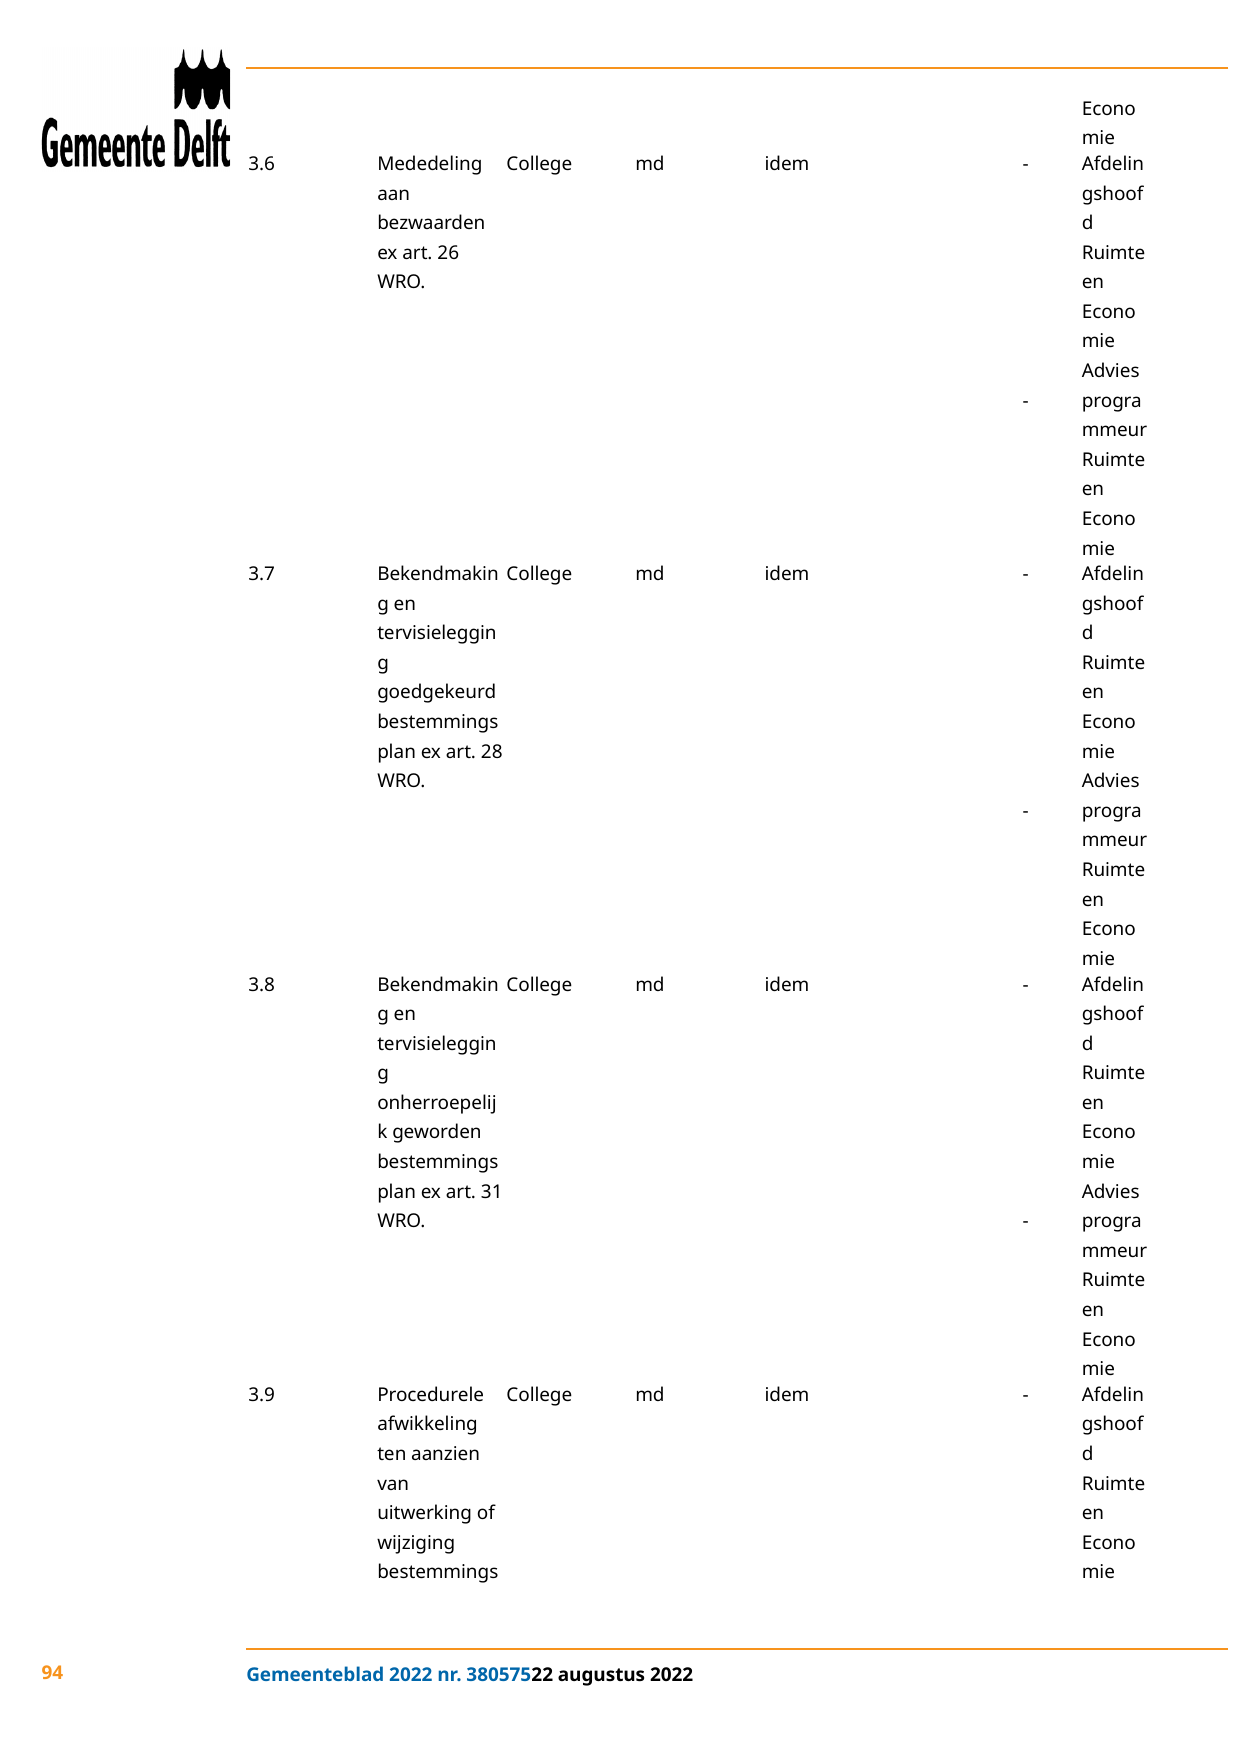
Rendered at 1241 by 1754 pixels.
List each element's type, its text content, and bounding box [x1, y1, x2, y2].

table_cell [894, 150, 1022, 560]
table_cell Afdelingshoofd Ruimte en Economie Advies programmeur Ruimte en Economie [1023, 971, 1152, 1381]
table_cell Bekendmaking en tervisielegging onherroepelijk geworden bestemmingsplan ex art. 31 WRO. [377, 971, 506, 1381]
table_cell idem [764, 560, 893, 971]
table_cell Procedurele afwikkeling ten aanzien van uitwerking of wijziging bestemmings [377, 1381, 506, 1584]
table_cell [894, 560, 1022, 971]
table_cell College [506, 150, 635, 560]
table_cell idem [764, 971, 893, 1381]
table_cell md [635, 1381, 764, 1584]
table_cell Afdelingshoofd Ruimte en Economie Advies programmeur Ruimte en Economie [1023, 150, 1152, 560]
table_cell Mededeling aan bezwaarden ex art. 26 WRO. [377, 150, 506, 560]
table_cell Bekendmaking en tervisielegging goedgekeurd bestemmingsplan ex art. 28 WRO. [377, 560, 506, 971]
table_cell idem [764, 150, 893, 560]
table_cell md [635, 560, 764, 971]
table_cell Afdelingshoofd Ruimte en Economie [1023, 1381, 1152, 1584]
table_cell 3.9 [248, 1381, 377, 1584]
table_cell [506, 95, 635, 150]
table_cell College [506, 1381, 635, 1584]
table_cell Afdelingshoofd Ruimte en Economie Advies programmeur Ruimte en Economie [1023, 560, 1152, 971]
table_cell [894, 1381, 1022, 1584]
table_cell College [506, 971, 635, 1381]
table_cell idem [764, 1381, 893, 1584]
table_cell 3.6 [248, 150, 377, 560]
table_cell [894, 95, 1022, 150]
table_cell Economie [1023, 95, 1152, 150]
table_cell College [506, 560, 635, 971]
table_cell [894, 971, 1022, 1381]
table_cell [635, 95, 764, 150]
table_cell [764, 95, 893, 150]
picture [41, 47, 231, 172]
table_cell md [635, 150, 764, 560]
table_cell [377, 95, 506, 150]
table_cell md [635, 971, 764, 1381]
table_cell [248, 95, 377, 150]
table_cell 3.7 [248, 560, 377, 971]
table_cell 3.8 [248, 971, 377, 1381]
